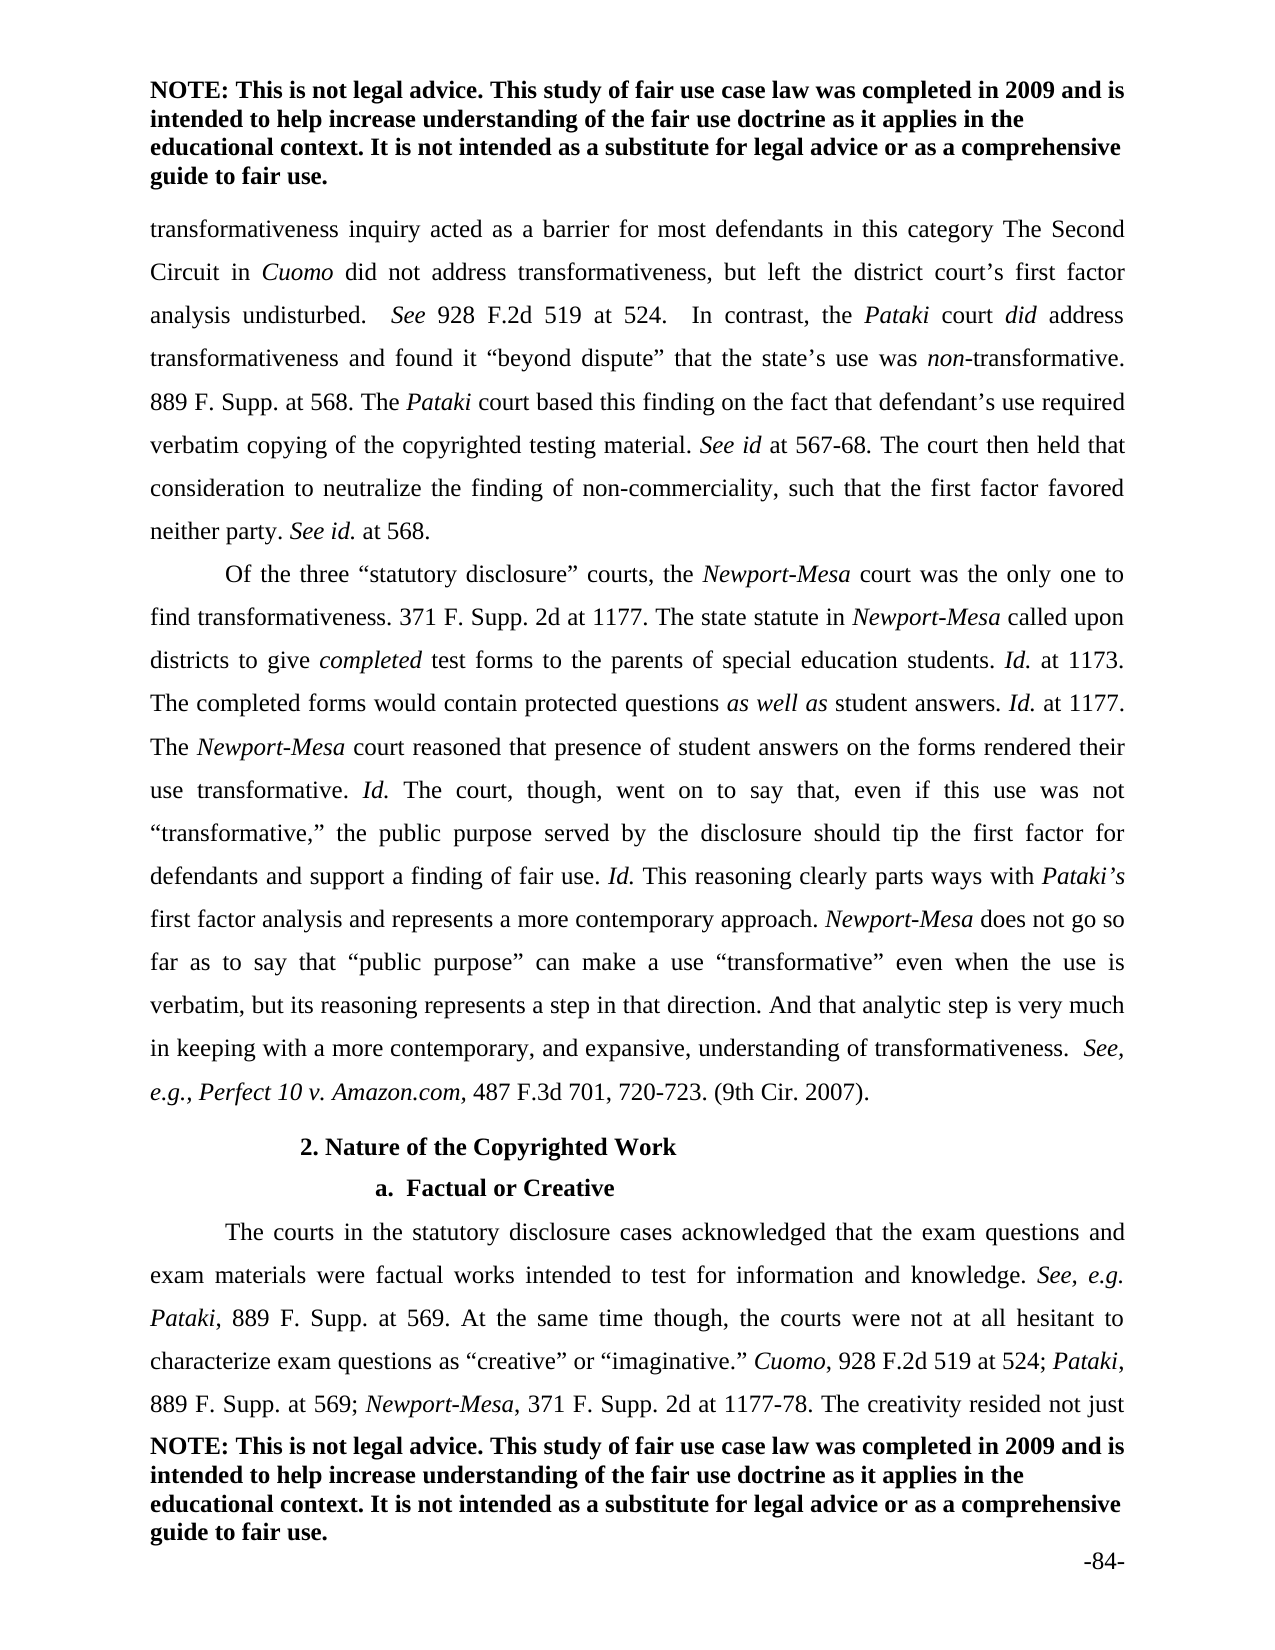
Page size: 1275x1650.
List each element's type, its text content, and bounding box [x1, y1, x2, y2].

subtitle a. Factual or Creative [375, 1173, 1125, 1202]
text Of the three “statutory disclosure” courts, the Newport-Mesa court was the only one to find transformativeness. 371 F. Supp. 2d at 1177. The state statute in Newport-Mesa called upon districts to give completed test forms to the parents of special education students. Id. at 1173. The completed forms would contain protected questions as well as student answers. Id. at 1177. The Newport-Mesa court reasoned that presence of student answers on the forms rendered their use transformative. Id. The court, though, went on to say that, even if this use was not “transformative,” the public purpose served by the disclosure should tip the first factor for defendants and support a finding of fair use. Id. This reasoning clearly parts ways with Pataki’s first factor analysis and represents a more contemporary approach. Newport-Mesa does not go so far as to say that “public purpose” can make a use “transformative” even when the use is verbatim, but its reasoning represents a step in that direction. And that analytic step is very much in keeping with a more contemporary, and expansive, understanding of transformativeness. See, e.g., Perfect 10 v. Amazon.com, 487 F.3d 701, 720-723. (9th Cir. 2007). [150, 559, 1125, 1105]
text The courts in the statutory disclosure cases acknowledged that the exam questions and exam materials were factual works intended to test for information and knowledge. See, e.g. Pataki, 889 F. Supp. at 569. At the same time though, the courts were not at all hesitant to characterize exam questions as “creative” or “imaginative.” Cuomo, 928 F.2d 519 at 524; Pataki, 889 F. Supp. at 569; Newport-Mesa, 371 F. Supp. 2d at 1177-78. The creativity resided not just [150, 1217, 1125, 1418]
text transformativeness inquiry acted as a barrier for most defendants in this category The Second Circuit in Cuomo did not address transformativeness, but left the district court’s first factor analysis undisturbed. See 928 F.2d 519 at 524. In contrast, the Pataki court did address transformativeness and found it “beyond dispute” that the state’s use was non-transformative. 889 F. Supp. at 568. The Pataki court based this finding on the fact that defendant’s use required verbatim copying of the copyrighted testing material. See id at 567-68. The court then held that consideration to neutralize the finding of non-commerciality, such that the first factor favored neither party. See id. at 568. [150, 214, 1125, 545]
subtitle 2. Nature of the Copyrighted Work [300, 1132, 1125, 1161]
